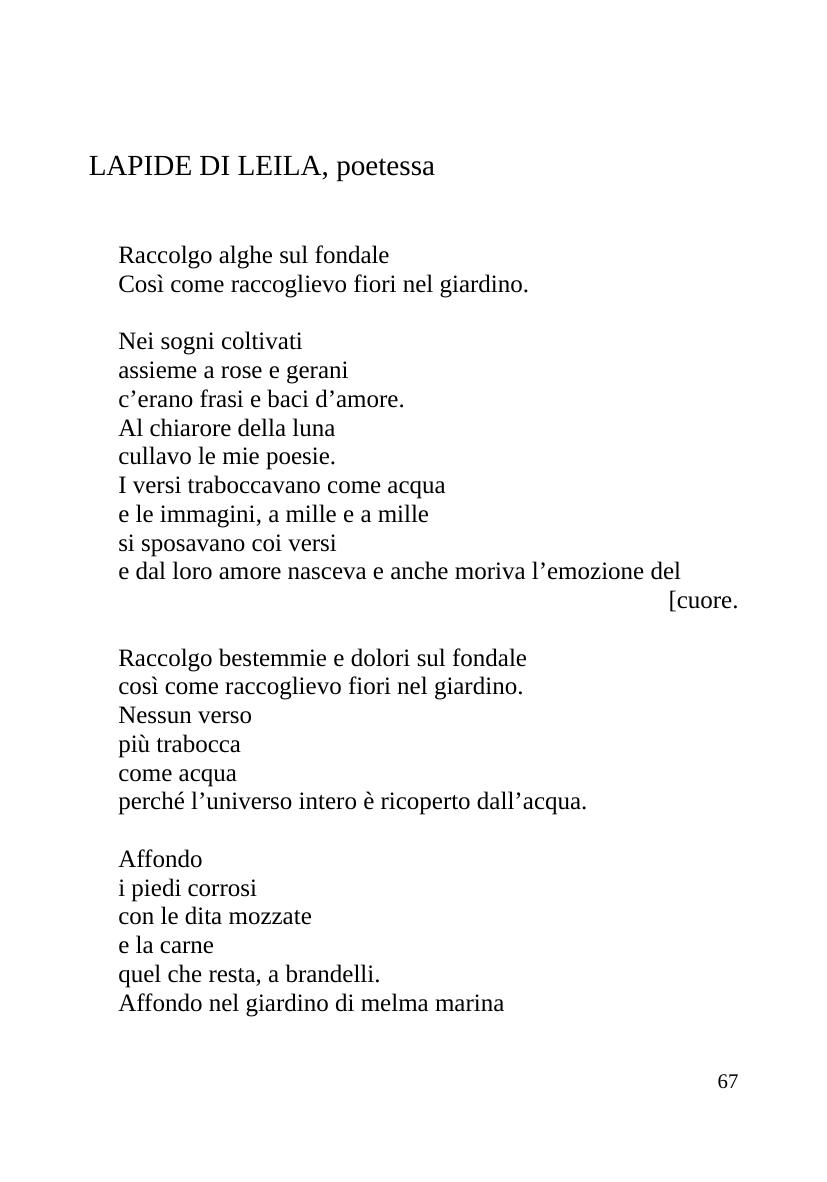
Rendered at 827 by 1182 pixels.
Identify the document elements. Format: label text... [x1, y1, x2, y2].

text si sposavano coi versi [88, 528, 738, 556]
text e dal loro amore nasceva e anche moriva l’emozione del [88, 556, 738, 585]
text con le dita mozzate [88, 901, 738, 930]
text perché l’universo intero è ricoperto dall’acqua. [88, 786, 738, 815]
text e la carne [88, 930, 738, 959]
text Raccolgo alghe sul fondale [88, 240, 738, 269]
text Nessun verso [88, 700, 738, 729]
text c’erano frasi e baci d’amore. [88, 384, 738, 413]
text quel che resta, a brandelli. [88, 959, 738, 988]
text e le immagini, a mille e a mille [88, 499, 738, 528]
text Affondo nel giardino di melma marina [88, 988, 738, 1016]
text più trabocca [88, 729, 738, 758]
text assieme a rose e gerani [88, 355, 738, 384]
text i piedi corrosi [88, 873, 738, 901]
text così come raccoglievo fiori nel giardino. [88, 671, 738, 700]
text Al chiarore della luna [88, 413, 738, 441]
text LAPIDE DI LEILA, poetessa [88, 148, 738, 181]
text cullavo le mie poesie. [88, 441, 738, 470]
text Raccolgo bestemmie e dolori sul fondale [88, 643, 738, 671]
text Nei sogni coltivati [88, 326, 738, 355]
text come acqua [88, 758, 738, 786]
text I versi traboccavano come acqua [88, 470, 738, 499]
text Affondo [88, 844, 738, 873]
text [cuore. [88, 585, 738, 614]
text Così come raccoglievo fiori nel giardino. [88, 269, 738, 298]
